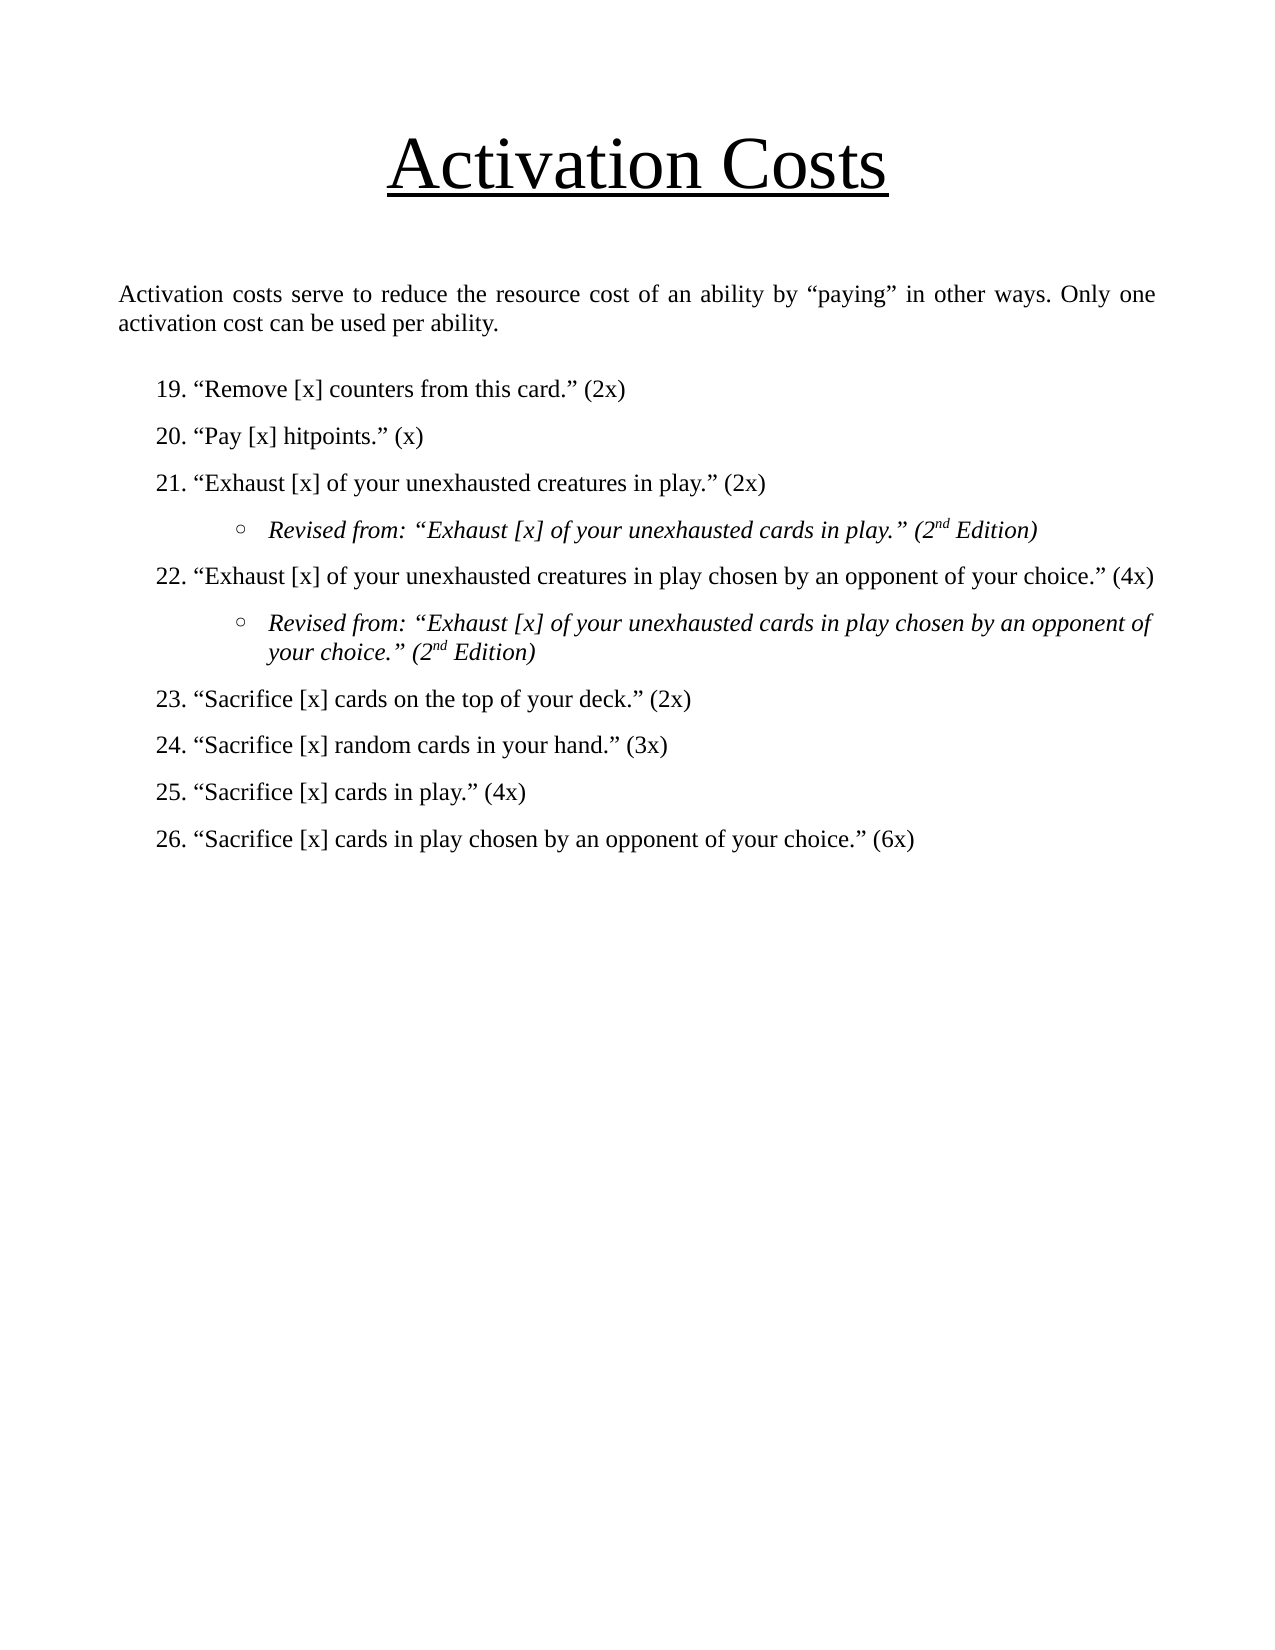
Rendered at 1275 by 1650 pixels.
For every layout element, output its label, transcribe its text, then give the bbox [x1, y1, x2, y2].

text Activation Costs [118, 118, 1157, 204]
list Revised from: “Exhaust [x] of your unexhausted cards in play chosen by an opponent of your choice.” (2nd Edition) [231, 608, 1157, 666]
text Activation costs serve to reduce the resource cost of an ability by “paying” in other ways. Only one activation cost can be used per ability. [118, 279, 1157, 337]
list “Exhaust [x] of your unexhausted creatures in play.” (2x) [156, 468, 1157, 497]
list “Sacrifice [x] cards on the top of your deck.” (2x) [156, 684, 1157, 712]
list “Sacrifice [x] random cards in your hand.” (3x) [156, 731, 1157, 759]
list Revised from: “Exhaust [x] of your unexhausted cards in play.” (2nd Edition) [231, 515, 1157, 543]
list “Sacrifice [x] cards in play.” (4x) [156, 777, 1157, 806]
list “Pay [x] hitpoints.” (x) [156, 421, 1157, 450]
list “Exhaust [x] of your unexhausted creatures in play chosen by an opponent of your choice.” (4x) [156, 561, 1157, 590]
list “Sacrifice [x] cards in play chosen by an opponent of your choice.” (6x) [156, 824, 1157, 853]
list “Remove [x] counters from this card.” (2x) [156, 374, 1157, 403]
